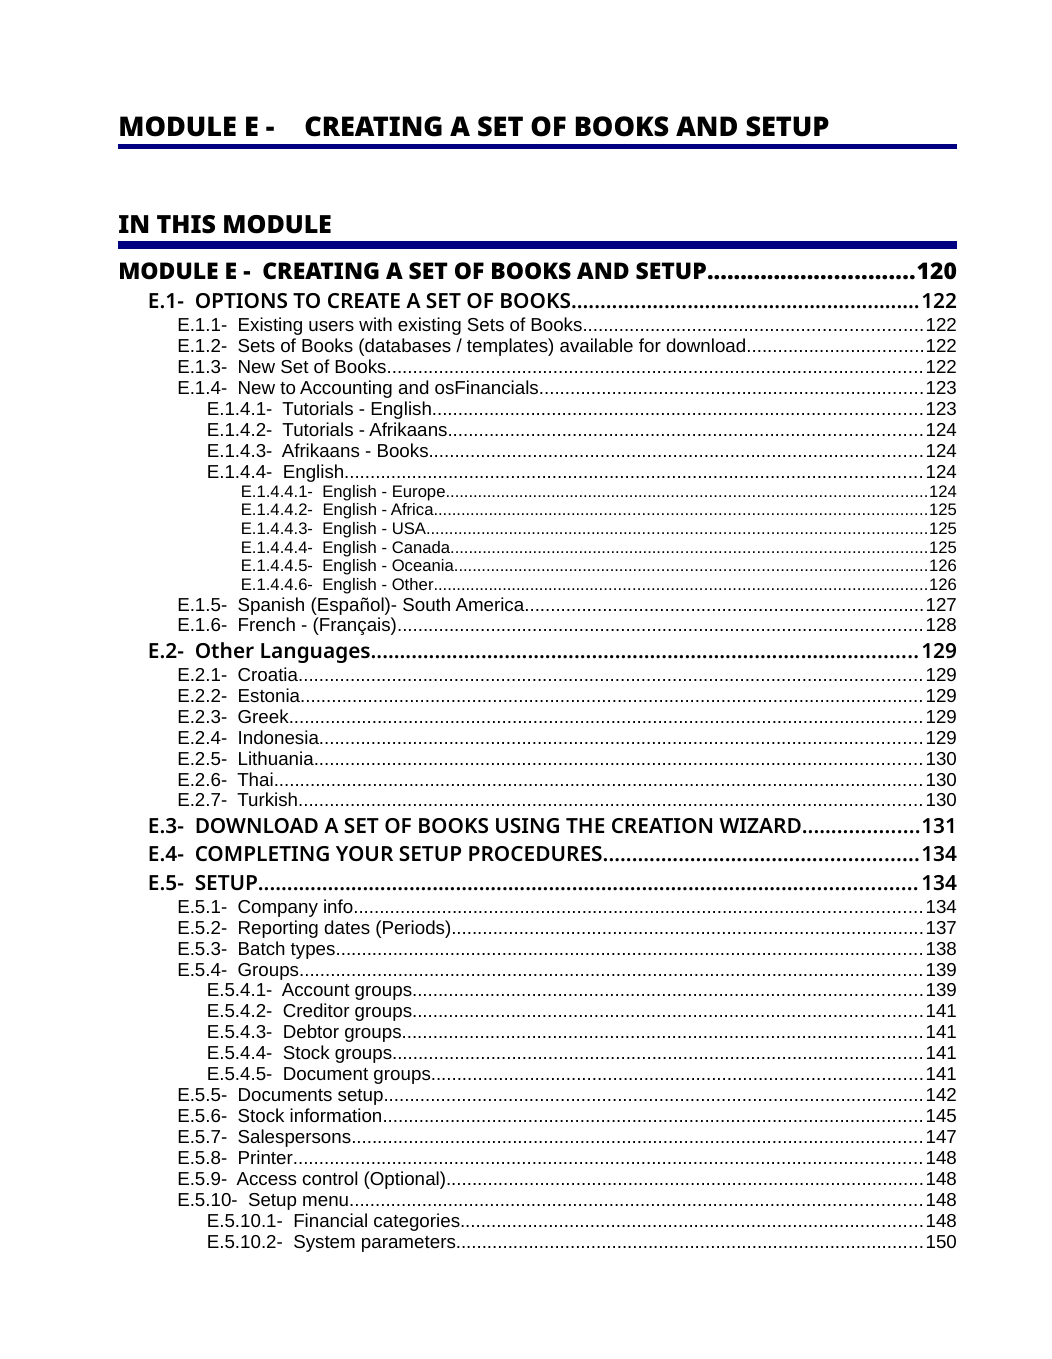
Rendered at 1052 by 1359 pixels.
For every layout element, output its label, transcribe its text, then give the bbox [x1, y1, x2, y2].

text E.1.1- Existing users with existing Sets of Books 122 [177, 314, 957, 336]
text E.2- Other Languages 129 [148, 636, 957, 664]
text E.2.5- Lithuania 130 [177, 748, 957, 769]
text E.5.9- Access control (Optional) 148 [177, 1168, 957, 1189]
text E.1.2- Sets of Books (databases / templates) available for download 122 [177, 336, 957, 356]
text E.1.5- Spanish (Español)- South America 127 [177, 594, 957, 615]
text E.5.8- Printer 148 [177, 1147, 957, 1168]
text E.1.6- French - (Français) 128 [177, 615, 957, 636]
text E.2.3- Greek 129 [177, 706, 957, 727]
text E.1.4.4.4- English - Canada 125 [236, 538, 957, 557]
text E.1.3- New Set of Books 122 [177, 356, 957, 377]
text E.1.4.4- English 124 [207, 461, 957, 482]
text E.5.4.3- Debtor groups 141 [207, 1022, 957, 1043]
text E.5.6- Stock information 145 [177, 1106, 957, 1126]
text E.1.4.4.2- English - Africa 125 [236, 501, 957, 519]
text E.5- SETUP 134 [148, 868, 957, 896]
text MODULE E - CREATING A SET OF BOOKS AND SETUP 120 [118, 255, 957, 286]
text E.5.4.2- Creditor groups 141 [207, 1001, 957, 1022]
text E.5.5- Documents setup 142 [177, 1084, 957, 1106]
text E.2.1- Croatia 129 [177, 664, 957, 685]
text E.1.4.3- Afrikaans - Books 124 [207, 440, 957, 461]
text E.5.4.4- Stock groups 141 [207, 1043, 957, 1064]
text E.5.4.1- Account groups 139 [207, 980, 957, 1001]
text E.1.4.4.3- English - USA 125 [236, 519, 957, 538]
text E.2.6- Thai 130 [177, 769, 957, 790]
text E.1.4- New to Accounting and osFinancials 123 [177, 377, 957, 398]
text E.4- COMPLETING YOUR SETUP PROCEDURES 134 [148, 839, 957, 868]
text E.1.4.4.5- English - Oceania 126 [236, 557, 957, 575]
text E.1.4.4.6- English - Other 126 [236, 575, 957, 594]
text E.5.7- Salespersons 147 [177, 1126, 957, 1147]
text E.1.4.1- Tutorials - English 123 [207, 398, 957, 419]
subtitle CREATING A SET OF BOOKS AND SETUP [118, 107, 957, 144]
text E.5.3- Batch types 138 [177, 938, 957, 959]
text E.5.10.2- System parameters 150 [207, 1231, 957, 1252]
text E.5.4- Groups 139 [177, 959, 957, 980]
text E.3- DOWNLOAD A SET OF BOOKS USING THE CREATION WIZARD 131 [148, 811, 957, 839]
text E.5.10.1- Financial categories 148 [207, 1210, 957, 1231]
text E.5.10- Setup menu 148 [177, 1189, 957, 1210]
text E.2.4- Indonesia 129 [177, 727, 957, 748]
text E.1.4.2- Tutorials - Afrikaans 124 [207, 419, 957, 440]
subtitle IN THIS MODULE [118, 207, 957, 241]
text E.5.4.5- Document groups 141 [207, 1064, 957, 1084]
text E.5.2- Reporting dates (Periods) 137 [177, 917, 957, 938]
text E.1- OPTIONS TO CREATE A SET OF BOOKS 122 [148, 286, 957, 314]
text E.2.7- Turkish 130 [177, 790, 957, 811]
text E.2.2- Estonia 129 [177, 685, 957, 706]
text E.5.1- Company info 134 [177, 896, 957, 917]
text E.1.4.4.1- English - Europe 124 [236, 482, 957, 501]
